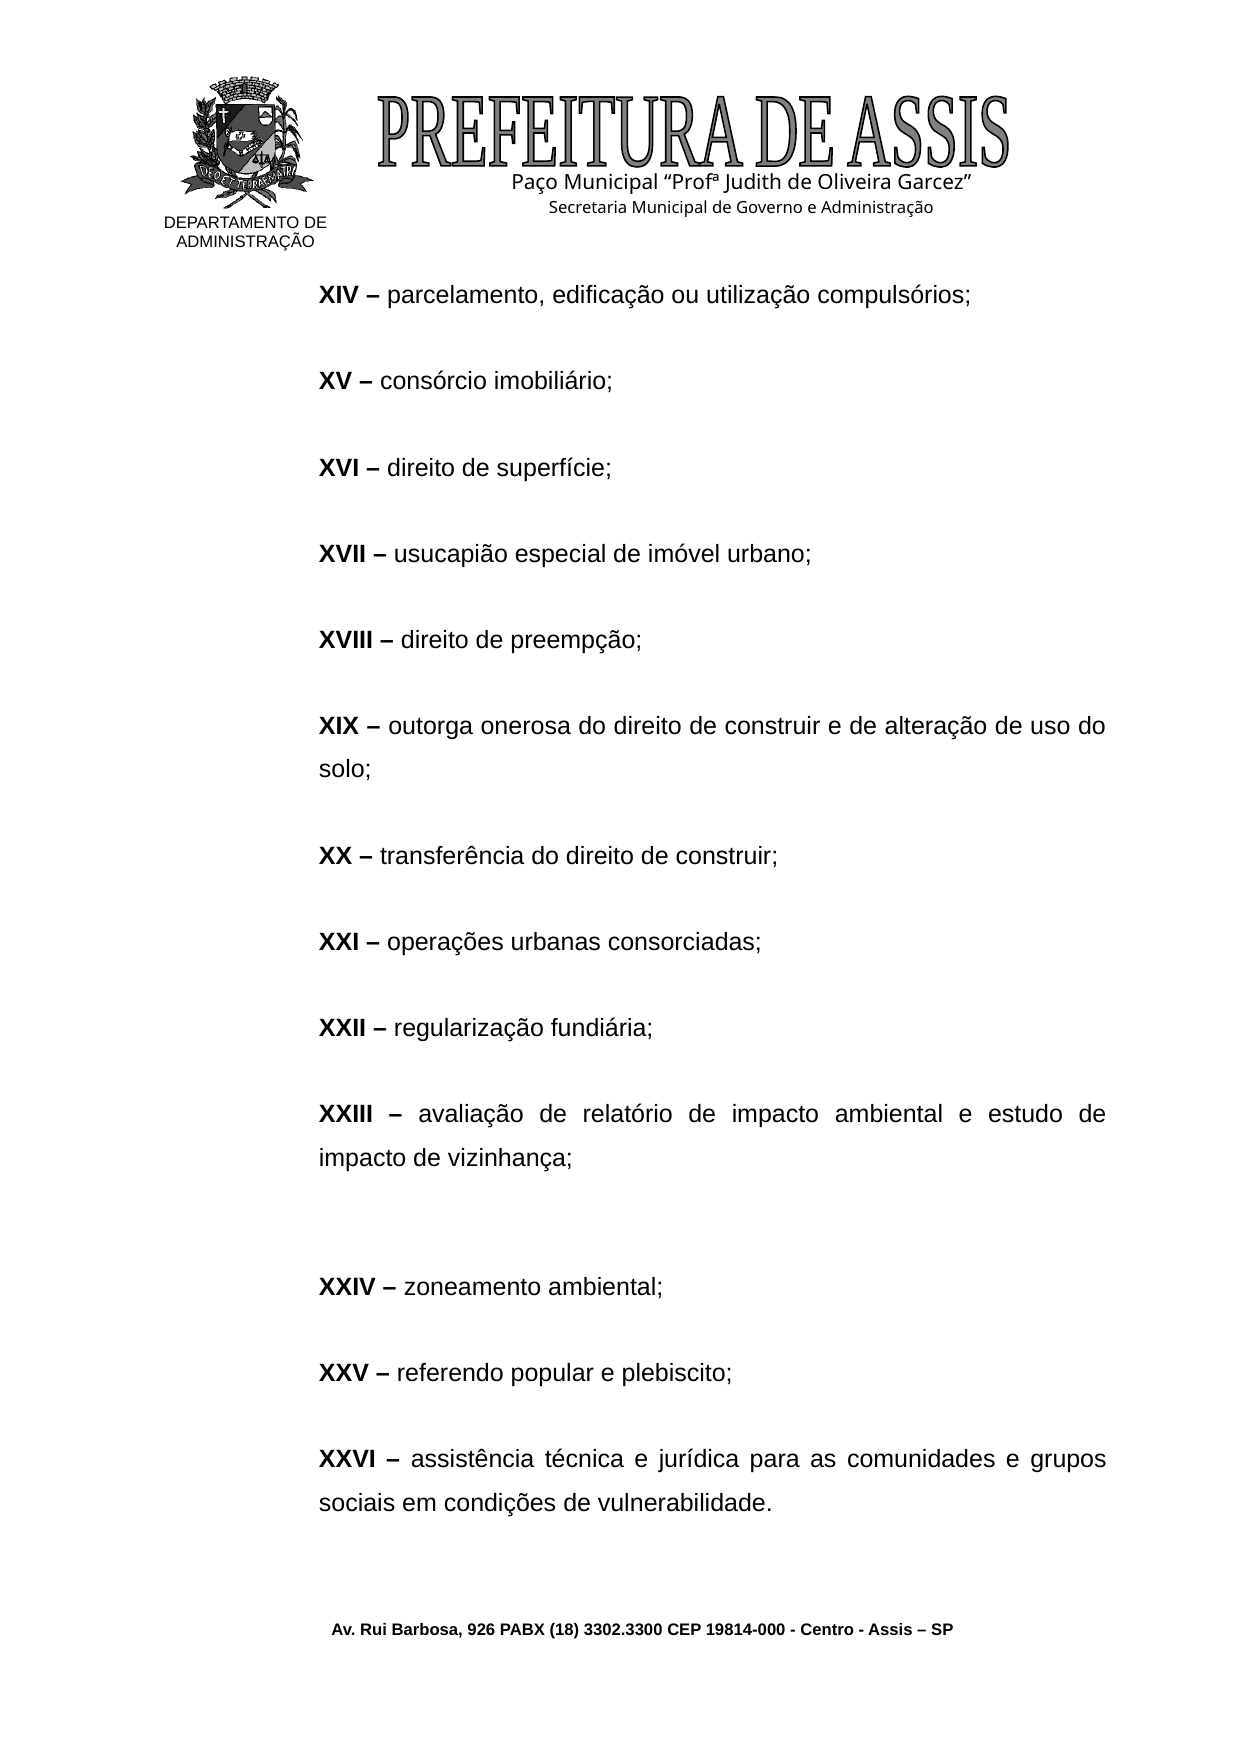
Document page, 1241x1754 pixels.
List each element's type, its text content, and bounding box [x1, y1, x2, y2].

text XVII – usucapião especial de imóvel urbano; [169, 539, 1107, 567]
text XIV – parcelamento, edificação ou utilização compulsórios; [169, 280, 1107, 309]
text XX – transferência do direito de construir; [169, 841, 1107, 869]
text XXV – referendo popular e plebiscito; [169, 1358, 1107, 1387]
text XV – consórcio imobiliário; [169, 366, 1107, 395]
text XIX – outorga onerosa do direito de construir e de alteração de uso do solo; [169, 711, 1107, 783]
text XXVI – assistência técnica e jurídica para as comunidades e grupos sociais em condições de vulnerabilidade. [169, 1444, 1107, 1516]
text XXI – operações urbanas consorciadas; [169, 927, 1107, 956]
text XVIII – direito de preempção; [169, 625, 1107, 654]
text XVI – direito de superfície; [169, 452, 1107, 481]
text XXII – regularização fundiária; [169, 1013, 1107, 1042]
text XXIV – zoneamento ambiental; [169, 1272, 1107, 1301]
text XXIII – avaliação de relatório de impacto ambiental e estudo de impacto de vizinhança; [169, 1099, 1107, 1171]
